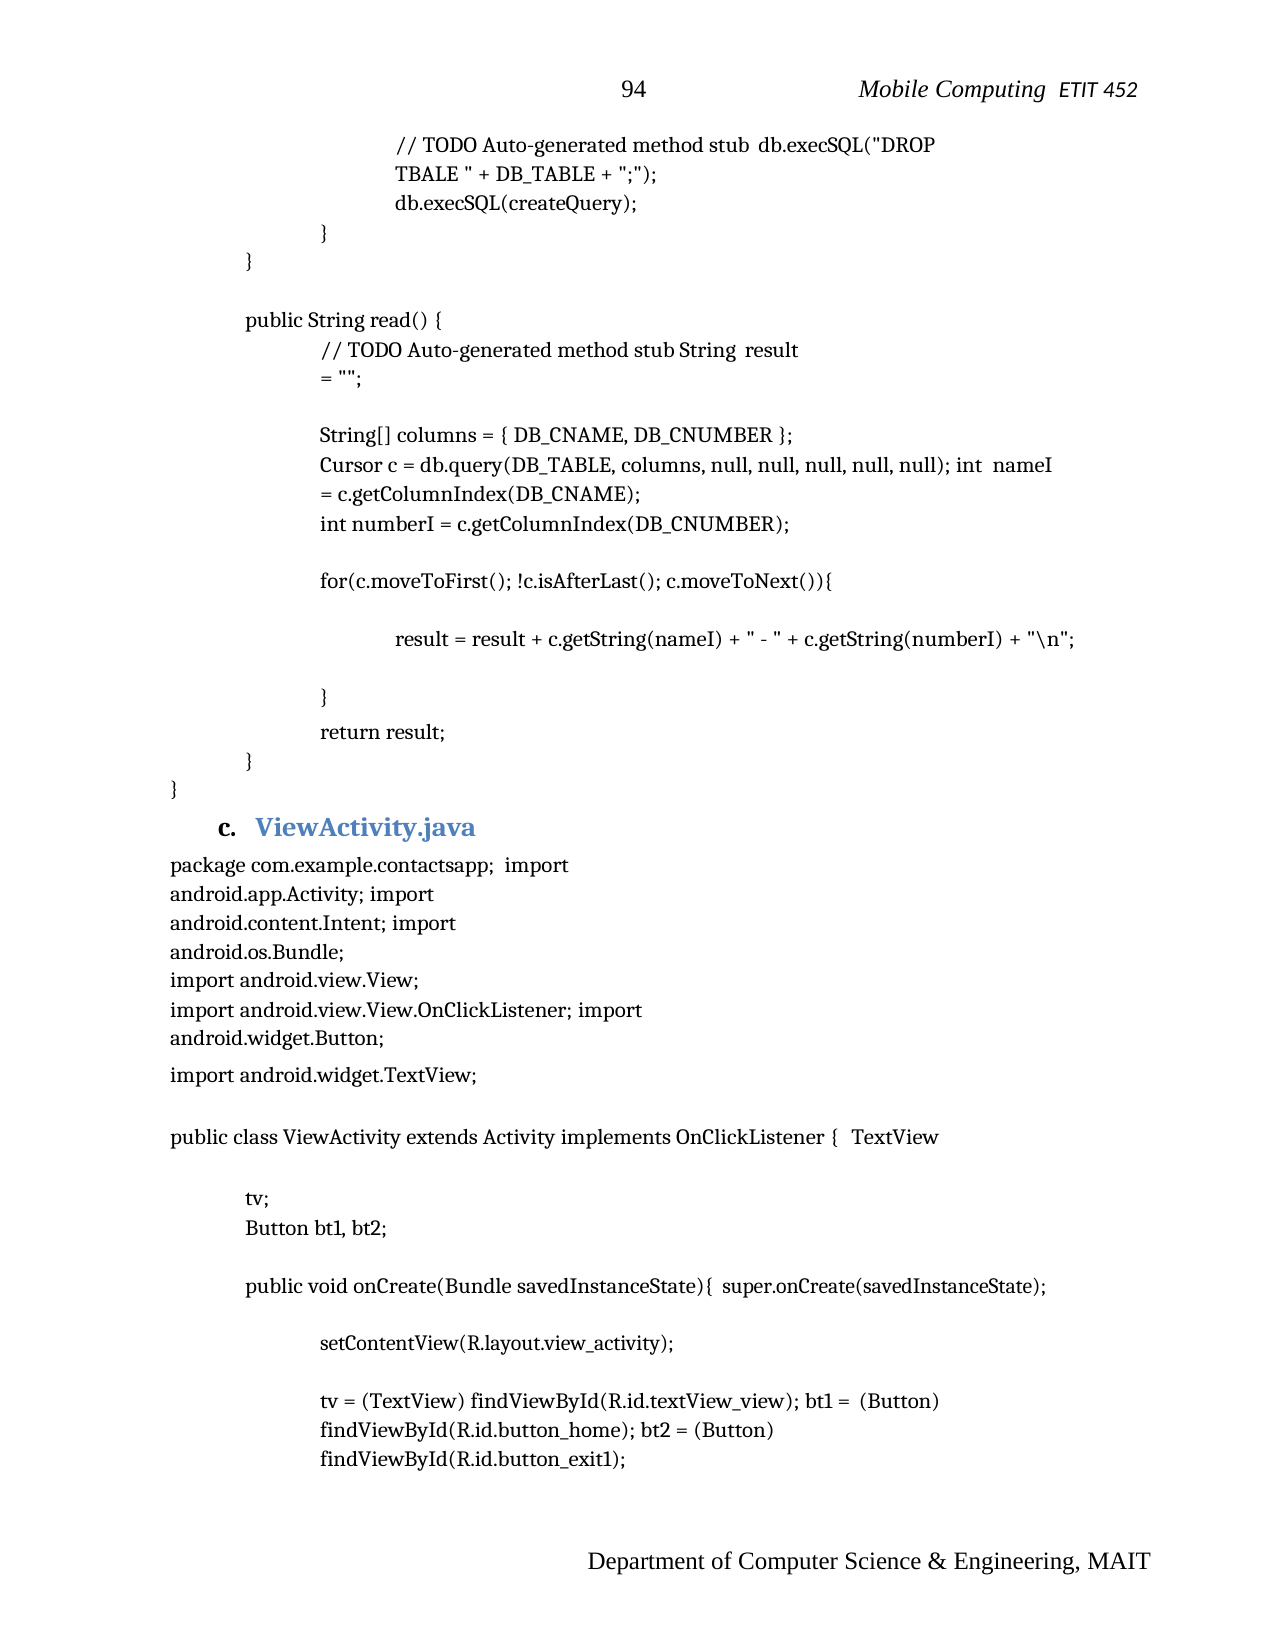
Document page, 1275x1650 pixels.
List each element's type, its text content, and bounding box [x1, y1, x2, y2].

text import android.widget.TextView; [170, 1063, 1164, 1088]
text public String read() { [245, 307, 1164, 332]
text Cursor c = db.query(DB_TABLE, columns, null, null, null, null, null); int nameI = c.getColumnIndex(DB_CNAME); [320, 452, 1054, 507]
text public void onCreate(Bundle savedInstanceState){ super.onCreate(savedInstanceState); setContentView(R.layout.view_activity); [245, 1273, 1054, 1356]
text import android.view.View; [170, 968, 1164, 993]
text tv = (TextView) findViewById(R.id.textView_view); bt1 = (Button) findViewById(R.id.button_home); bt2 = (Button) findViewById(R.id.button_exit1); [320, 1388, 951, 1472]
text import android.view.View.OnClickListener; import android.widget.Button; [170, 997, 842, 1051]
text // TODO Auto-generated method stub db.execSQL("DROP TBALE " + DB_TABLE + ";"); [395, 132, 951, 186]
text return result; [320, 719, 1164, 744]
text String[] columns = { DB_CNAME, DB_CNUMBER }; [320, 423, 1164, 448]
text } [320, 220, 1164, 245]
text int numberI = c.getColumnIndex(DB_CNUMBER); for(c.moveToFirst(); !c.isAfterLast(); c.moveToNext()){ [320, 511, 951, 594]
text // TODO Auto-generated method stub String result = ""; [320, 337, 808, 391]
text } [245, 749, 1164, 774]
text result = result + c.getString(nameI) + " - " + c.getString(numberI) + "\n"; [395, 627, 1164, 652]
text } [170, 777, 1164, 802]
text Button bt1, bt2; [245, 1215, 1164, 1240]
text } [320, 684, 1164, 709]
text db.execSQL(createQuery); [395, 191, 1164, 216]
list ViewActivity.java [218, 812, 1164, 843]
text package com.example.contactsapp; import android.app.Activity; import android.content.Intent; import android.os.Bundle; [170, 852, 574, 964]
text 94 Mobile Computing ETIT 452 [621, 74, 1164, 104]
text public class ViewActivity extends Activity implements OnClickListener { TextView tv; [170, 1088, 951, 1211]
text } [245, 249, 1164, 274]
